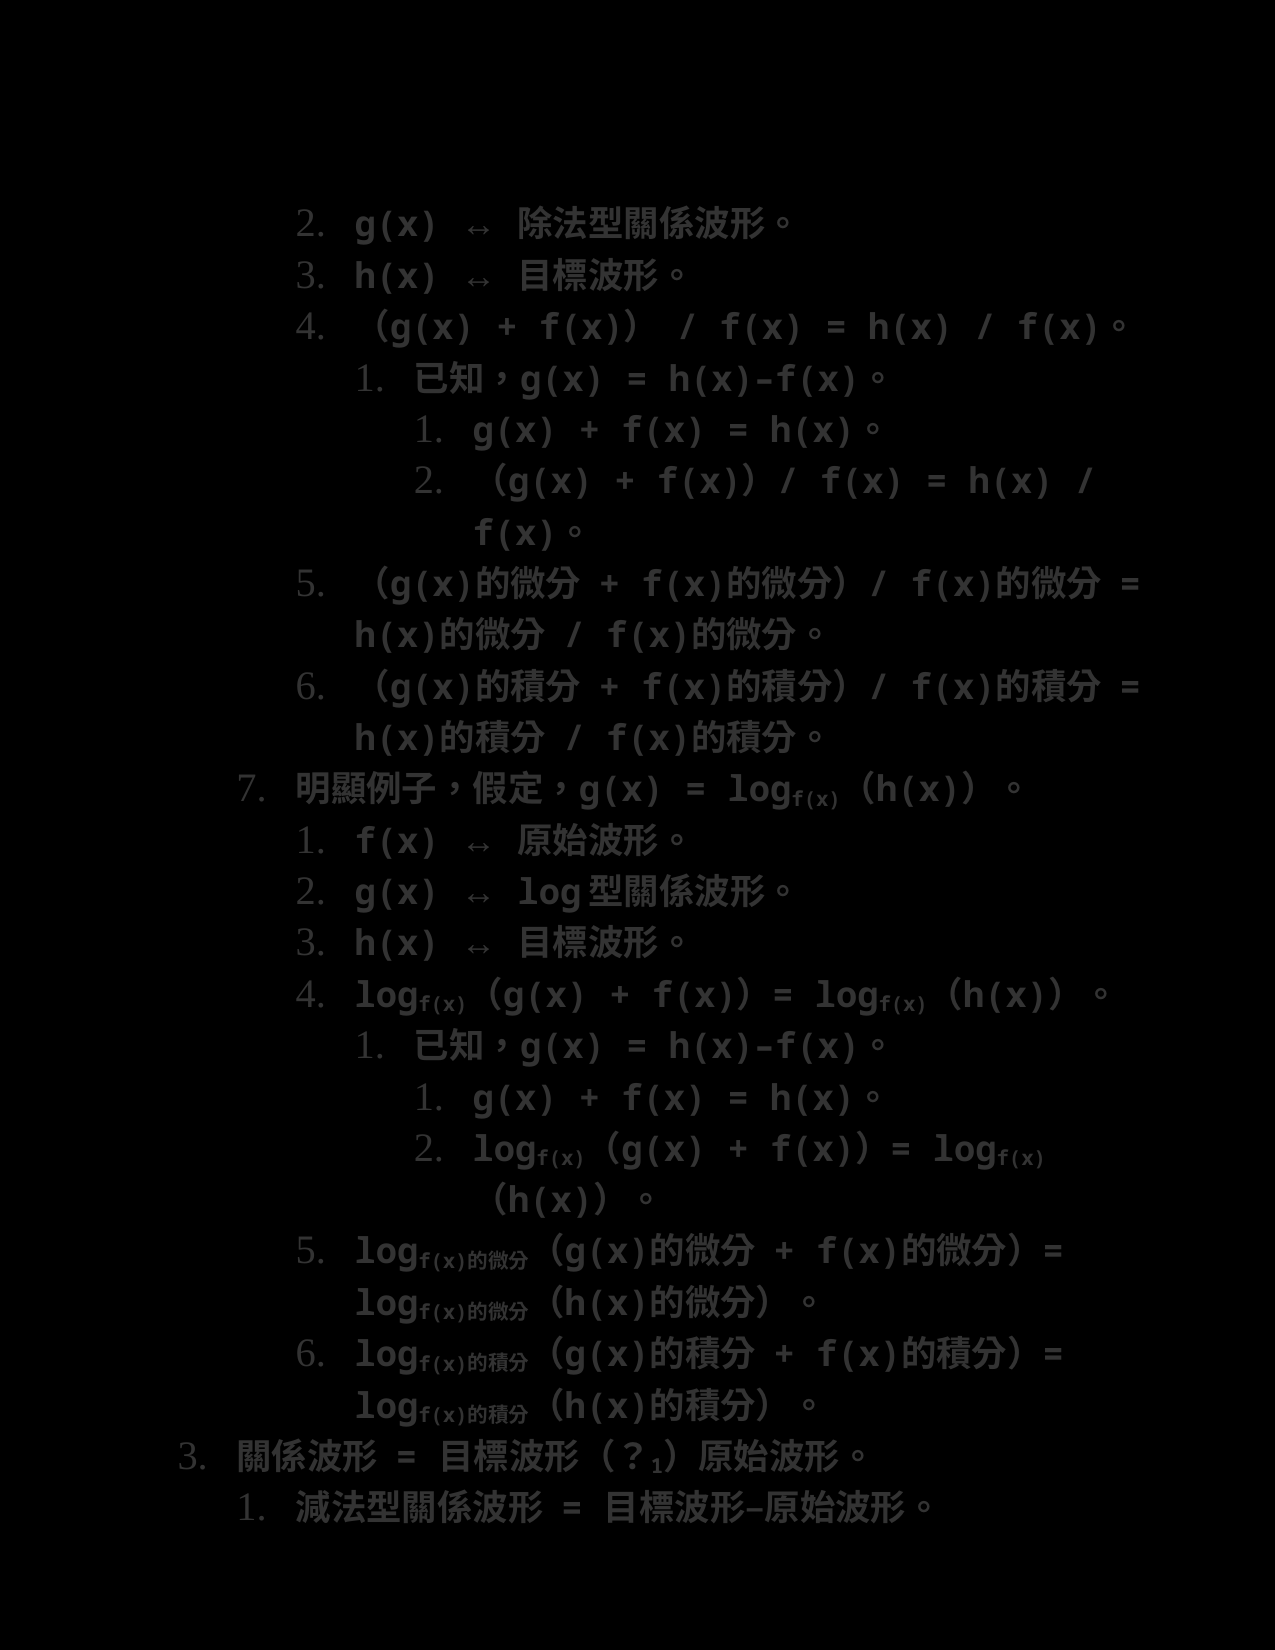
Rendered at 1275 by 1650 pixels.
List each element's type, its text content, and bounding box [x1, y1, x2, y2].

list 減法型關係波形 = 目標波形–原始波形。 [236, 1480, 1157, 1531]
list h(x) ↔ 目標波形。 [295, 247, 1157, 298]
list logf(x)的積分（g(x)的積分 + f(x)的積分）= logf(x)的積分（h(x)的積分）。 [295, 1326, 1157, 1428]
list logf(x)的微分（g(x)的微分 + f(x)的微分）= logf(x)的微分（h(x)的微分）。 [295, 1223, 1157, 1326]
list 關係波形 = 目標波形（？1）原始波形。 [177, 1428, 1157, 1480]
list g(x) + f(x) = h(x)。 [413, 401, 1157, 453]
list 明顯例子，假定，g(x) = logf(x)（h(x)）。 [236, 761, 1157, 812]
list h(x) ↔ 目標波形。 [295, 915, 1157, 966]
list g(x) ↔ 除法型關係波形。 [295, 196, 1157, 247]
list f(x) ↔ 原始波形。 [295, 812, 1157, 863]
list （g(x)的積分 + f(x)的積分）/ f(x)的積分 = h(x)的積分 / f(x)的積分。 [295, 658, 1157, 761]
list g(x) ↔ log型關係波形。 [295, 863, 1157, 915]
list 已知，g(x) = h(x)–f(x)。 [354, 350, 1157, 401]
list （g(x) + f(x)） / f(x) = h(x) / f(x)。 [295, 298, 1157, 350]
list g(x) + f(x) = h(x)。 [413, 1069, 1157, 1120]
list logf(x)（g(x) + f(x)）= logf(x)（h(x)）。 [295, 966, 1157, 1017]
list logf(x)（g(x) + f(x)）= logf(x)（h(x)）。 [413, 1120, 1157, 1223]
list （g(x)的微分 + f(x)的微分）/ f(x)的微分 = h(x)的微分 / f(x)的微分。 [295, 555, 1157, 658]
list 已知，g(x) = h(x)–f(x)。 [354, 1017, 1157, 1069]
list （g(x) + f(x)）/ f(x) = h(x) / f(x)。 [413, 453, 1157, 555]
